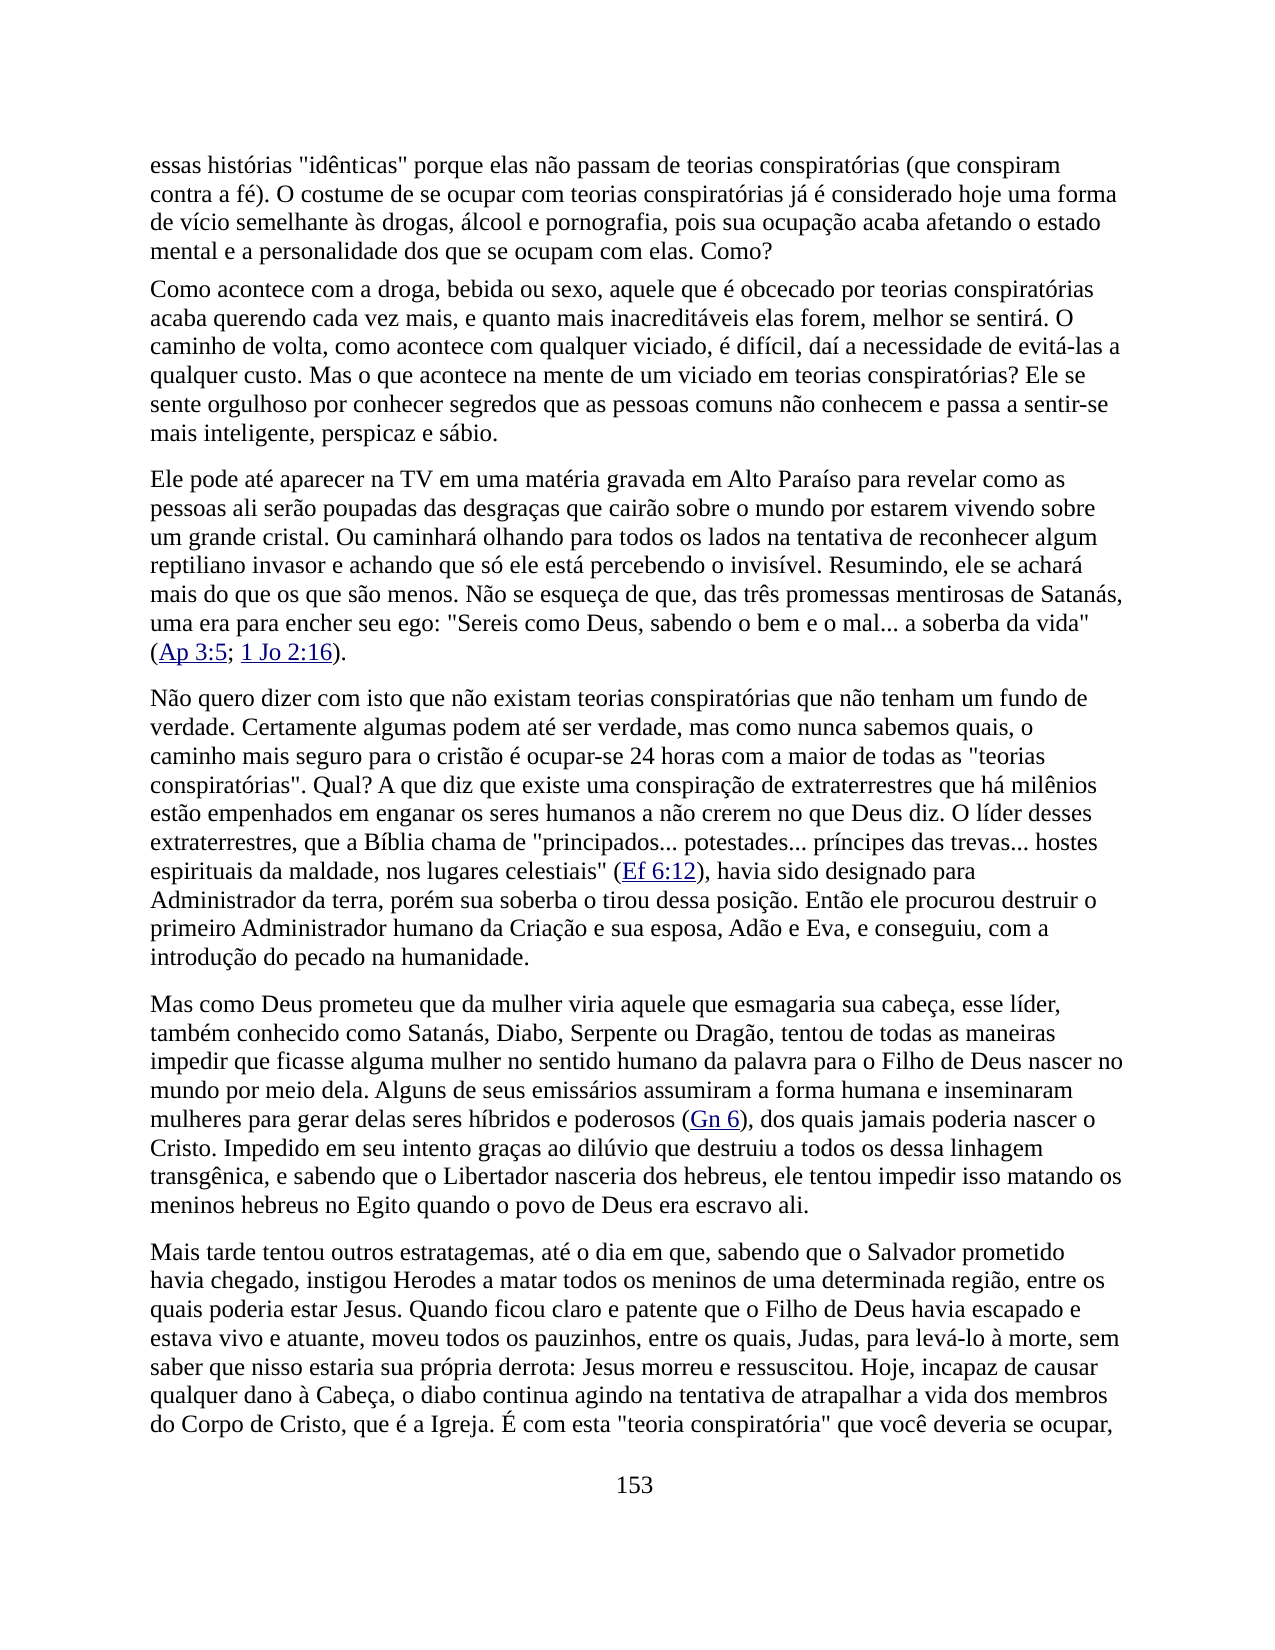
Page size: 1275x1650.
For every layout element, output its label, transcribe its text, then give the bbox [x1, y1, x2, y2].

text Como acontece com a droga, bebida ou sexo, aquele que é obcecado por teorias conspiratórias acaba querendo cada vez mais, e quanto mais inacreditáveis elas forem, melhor se sentirá. O caminho de volta, como acontece com qualquer viciado, é difícil, daí a necessidade de evitá-las a qualquer custo. Mas o que acontece na mente de um viciado em teorias conspiratórias? Ele se sente orgulhoso por conhecer segredos que as pessoas comuns não conhecem e passa a sentir-se mais inteligente, perspicaz e sábio. [150, 274, 1125, 446]
text Ele pode até aparecer na TV em uma matéria gravada em Alto Paraíso para revelar como as pessoas ali serão poupadas das desgraças que cairão sobre o mundo por estarem vivendo sobre um grande cristal. Ou caminhará olhando para todos os lados na tentativa de reconhecer algum reptiliano invasor e achando que só ele está percebendo o invisível. Resumindo, ele se achará mais do que os que são menos. Não se esqueça de que, das três promessas mentirosas de Satanás, uma era para encher seu ego: "Sereis como Deus, sabendo o bem e o mal... a soberba da vida" (Ap 3:5; 1 Jo 2:16). [150, 464, 1125, 666]
text Não quero dizer com isto que não existam teorias conspiratórias que não tenham um fundo de verdade. Certamente algumas podem até ser verdade, mas como nunca sabemos quais, o caminho mais seguro para o cristão é ocupar-se 24 horas com a maior de todas as "teorias conspiratórias". Qual? A que diz que existe uma conspiração de extraterrestres que há milênios estão empenhados em enganar os seres humanos a não crerem no que Deus diz. O líder desses extraterrestres, que a Bíblia chama de "principados... potestades... príncipes das trevas... hostes espirituais da maldade, nos lugares celestiais" (Ef 6:12), havia sido designado para Administrador da terra, porém sua soberba o tirou dessa posição. Então ele procurou destruir o primeiro Administrador humano da Criação e sua esposa, Adão e Eva, e conseguiu, com a introdução do pecado na humanidade. [150, 683, 1125, 971]
text essas histórias "idênticas" porque elas não passam de teorias conspiratórias (que conspiram contra a fé). O costume de se ocupar com teorias conspiratórias já é considerado hoje uma forma de vício semelhante às drogas, álcool e pornografia, pois sua ocupação acaba afetando o estado mental e a personalidade dos que se ocupam com elas. Como? [150, 150, 1125, 265]
text Mas como Deus prometeu que da mulher viria aquele que esmagaria sua cabeça, esse líder, também conhecido como Satanás, Diabo, Serpente ou Dragão, tentou de todas as maneiras impedir que ficasse alguma mulher no sentido humano da palavra para o Filho de Deus nascer no mundo por meio dela. Alguns de seus emissários assumiram a forma humana e inseminaram mulheres para gerar delas seres híbridos e poderosos (Gn 6), dos quais jamais poderia nascer o Cristo. Impedido em seu intento graças ao dilúvio que destruiu a todos os dessa linhagem transgênica, e sabendo que o Libertador nasceria dos hebreus, ele tentou impedir isso matando os meninos hebreus no Egito quando o povo de Deus era escravo ali. [150, 989, 1125, 1219]
text Mais tarde tentou outros estratagemas, até o dia em que, sabendo que o Salvador prometido havia chegado, instigou Herodes a matar todos os meninos de uma determinada região, entre os quais poderia estar Jesus. Quando ficou claro e patente que o Filho de Deus havia escapado e estava vivo e atuante, moveu todos os pauzinhos, entre os quais, Judas, para levá-lo à morte, sem saber que nisso estaria sua própria derrota: Jesus morreu e ressuscitou. Hoje, incapaz de causar qualquer dano à Cabeça, o diabo continua agindo na tentativa de atrapalhar a vida dos membros do Corpo de Cristo, que é a Igreja. É com esta "teoria conspiratória" que você deveria se ocupar, [150, 1237, 1125, 1438]
